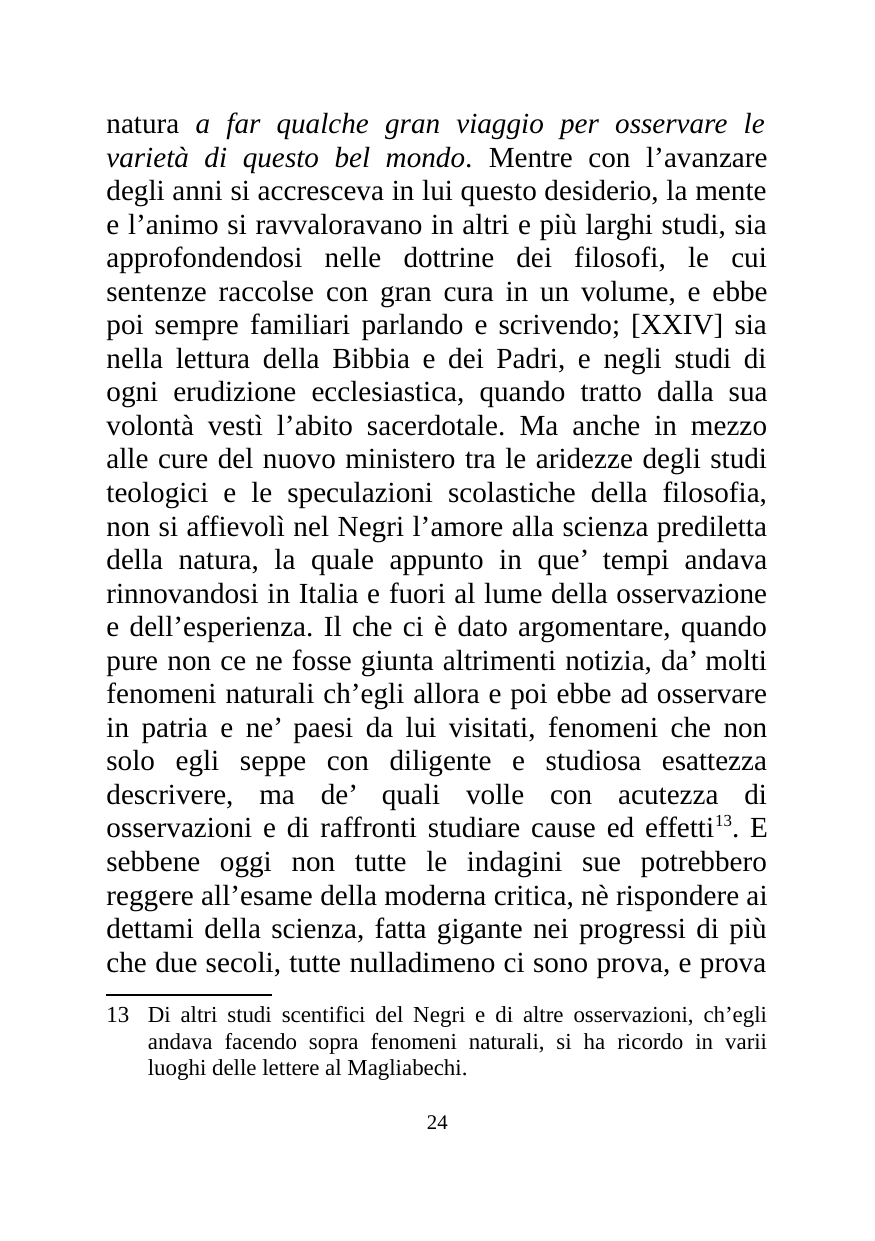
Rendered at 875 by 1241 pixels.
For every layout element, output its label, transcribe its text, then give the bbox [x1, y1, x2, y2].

text Di altri studi scentifici del Negri e di altre osservazioni, ch’egli andava facendo sopra fenomeni naturali, si ha ricordo in varii luoghi delle lettere al Magliabechi. [106, 1001, 768, 1080]
text natura a far qualche gran viaggio per osservare le varietà di questo bel mondo. Mentre con l’avanzare degli anni si accresceva in lui questo desiderio, la mente e l’animo si ravvaloravano in altri e più larghi studi, sia approfondendosi nelle dottrine dei filosofi, le cui sentenze raccolse con gran cura in un volume, e ebbe poi sempre familiari parlando e scrivendo; [XXIV] sia nella lettura della Bibbia e dei Padri, e negli studi di ogni erudizione ecclesiastica, quando tratto dalla sua volontà vestì l’abito sacerdotale. Ma anche in mezzo alle cure del nuovo ministero tra le aridezze degli studi teologici e le speculazioni scolastiche della filosofia, non si affievolì nel Negri l’amore alla scienza prediletta della natura, la quale appunto in que’ tempi andava rinnovandosi in Italia e fuori al lume della osservazione e dell’esperienza. Il che ci è dato argomentare, quando pure non ce ne fosse giunta altrimenti notizia, da’ molti fenomeni naturali ch’egli allora e poi ebbe ad osservare in patria e ne’ paesi da lui visitati, fenomeni che non solo egli seppe con diligente e studiosa esattezza descrivere, ma de’ quali volle con acutezza di osservazioni e di raffronti studiare cause ed effetti. E sebbene oggi non tutte le indagini sue potrebbero reggere all’esame della moderna critica, nè rispondere ai dettami della scienza, fatta gigante nei progressi di più che due secoli, tutte nulladimeno ci sono prova, e prova [106, 106, 768, 978]
